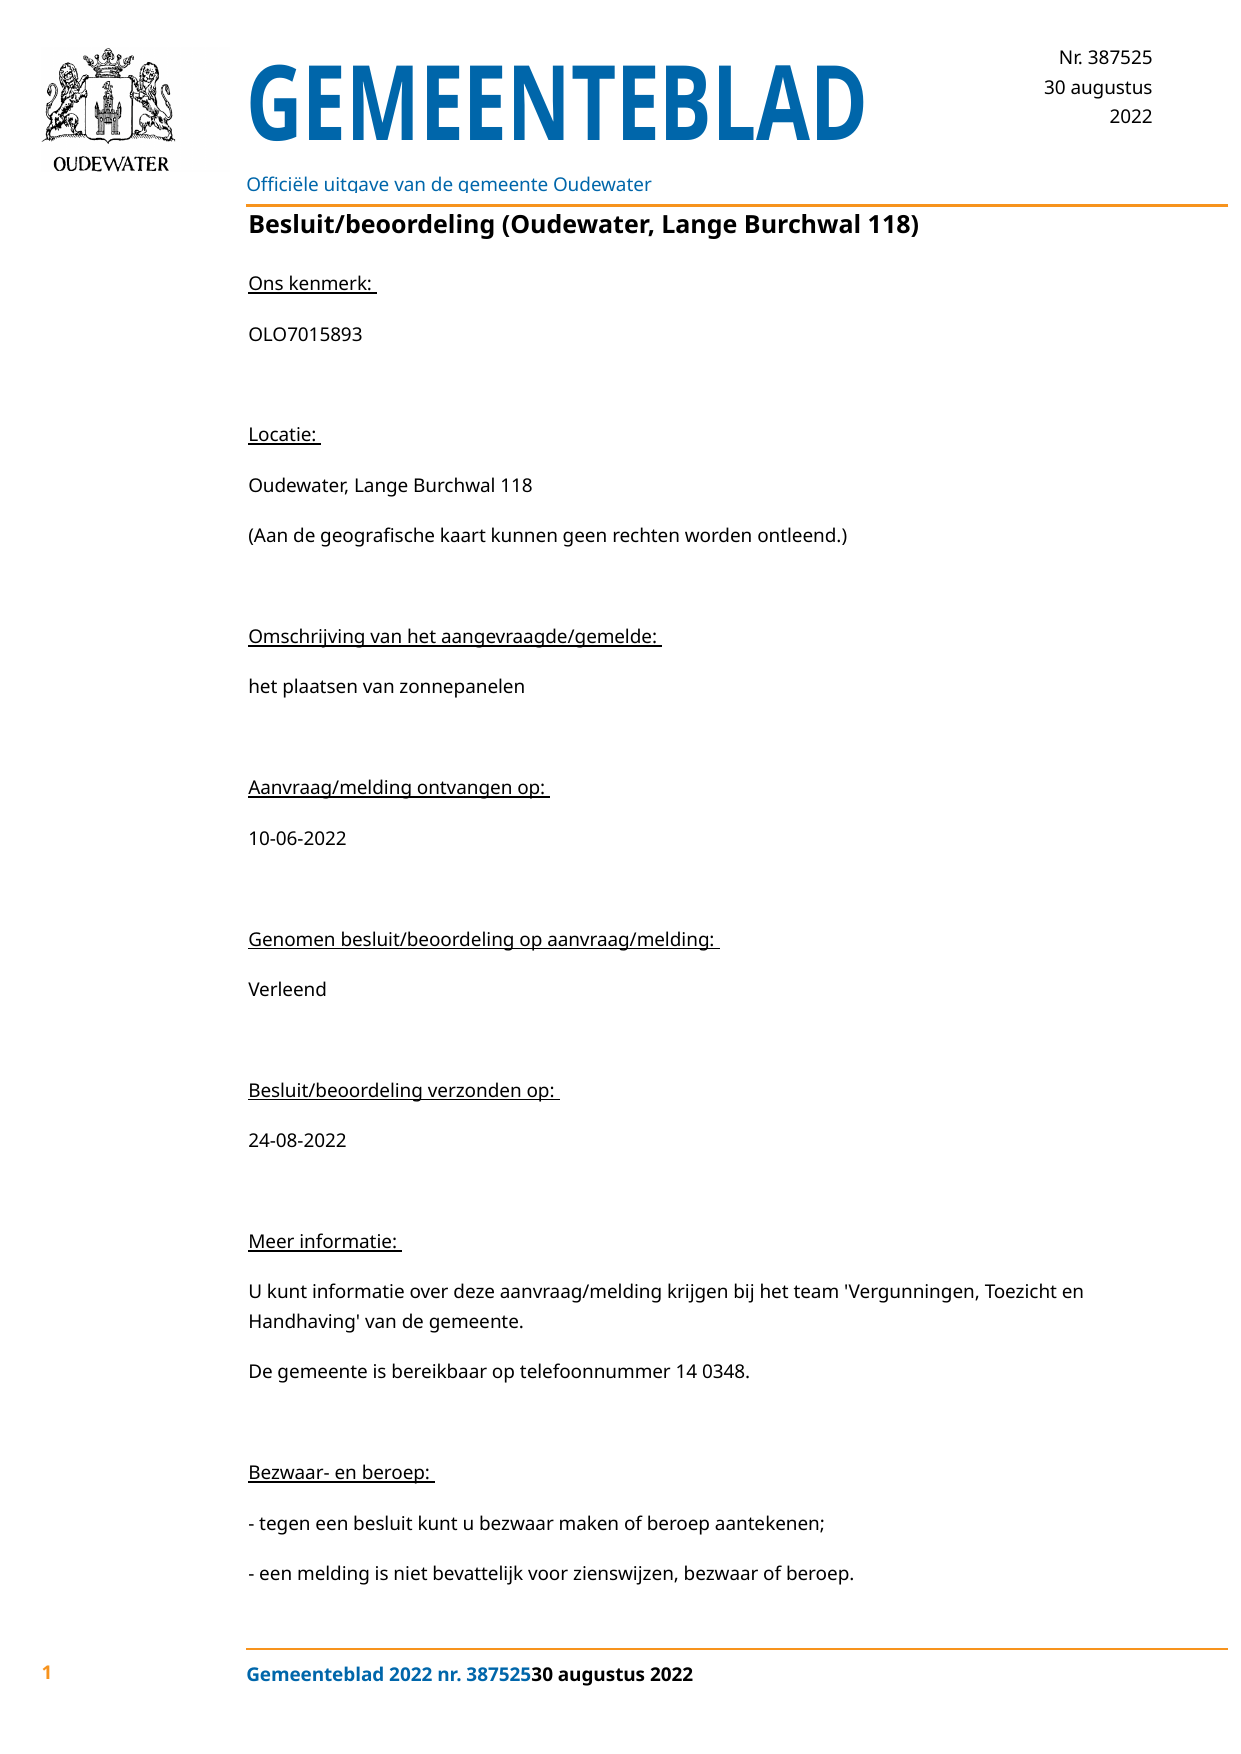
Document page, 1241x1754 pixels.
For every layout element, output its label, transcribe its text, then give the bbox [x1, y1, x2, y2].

text Omschrijving van het aangevraagde/gemelde: [248, 623, 1152, 649]
text OLO7015893 [248, 321, 1152, 346]
text Verleend [248, 976, 1152, 1002]
text 10-06-2022 [248, 825, 1152, 851]
text 24-08-2022 [248, 1127, 1152, 1153]
text (Aan de geografische kaart kunnen geen rechten worden ontleend.) [248, 522, 1152, 548]
text Oudewater, Lange Burchwal 118 [248, 472, 1152, 498]
text het plaatsen van zonnepanelen [248, 674, 1152, 699]
picture [41, 47, 231, 172]
text Bezwaar- en beroep: [248, 1459, 1152, 1485]
text U kunt informatie over deze aanvraag/melding krijgen bij het team 'Vergunningen, Toezicht en Handhaving' van de gemeente. [248, 1279, 1152, 1334]
text De gemeente is bereikbaar op telefoonnummer 14 0348. [248, 1359, 1152, 1384]
text Ons kenmerk: [248, 270, 1152, 296]
text Meer informatie: [248, 1228, 1152, 1254]
text Aanvraag/melding ontvangen op: [248, 774, 1152, 800]
text - een melding is niet bevattelijk voor zienswijzen, bezwaar of beroep. [248, 1560, 1152, 1586]
text Besluit/beoordeling (Oudewater, Lange Burchwal 118) [248, 207, 1152, 241]
text - tegen een besluit kunt u bezwaar maken of beroep aantekenen; [248, 1510, 1152, 1536]
text Locatie: [248, 422, 1152, 447]
text Besluit/beoordeling verzonden op: [248, 1077, 1152, 1103]
text Genomen besluit/beoordeling op aanvraag/melding: [248, 926, 1152, 951]
